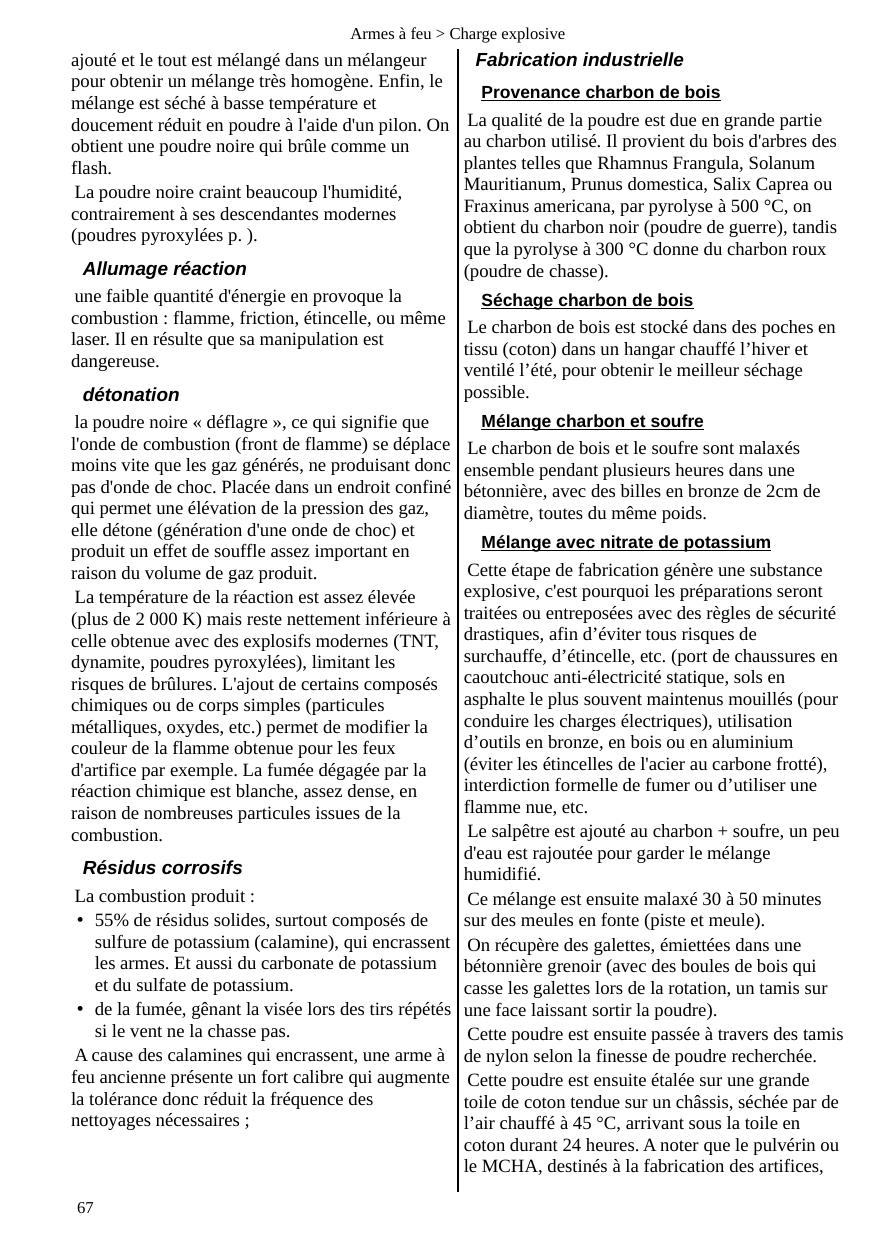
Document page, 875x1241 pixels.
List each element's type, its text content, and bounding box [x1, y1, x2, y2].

subtitle Fabrication industrielle [475, 49, 844, 71]
subtitle Allumage réaction [83, 257, 452, 279]
subtitle Mélange avec nitrate de potassium [481, 532, 844, 553]
text Cette poudre est ensuite passée à travers des tamis de nylon selon la finesse de poudre recherchée. [463, 1023, 844, 1066]
text Le charbon de bois et le soufre sont malaxés ensemble pendant plusieurs heures dans une bétonnière, avec des billes en bronze de 2cm de diamètre, toutes du même poids. [463, 437, 844, 523]
list 55% de résidus solides, surtout composés de sulfure de potassium (calamine), qui encrassent les armes. Et aussi du carbonate de potassium et du sulfate de potassium. [77, 909, 452, 995]
subtitle détonation [83, 383, 452, 405]
text On récupère des galettes, émiettées dans une bétonnière grenoir (avec des boules de bois qui casse les galettes lors de la rotation, un tamis sur une face laissant sortir la poudre). [463, 934, 844, 1020]
text Cette poudre est ensuite étalée sur une grande toile de coton tendue sur un châssis, séchée par de l’air chauffé à 45 °C, arrivant sous la toile en coton durant 24 heures. A noter que le pulvérin ou le MCHA, destinés à la fabrication des artifices, [463, 1069, 844, 1177]
text Cette étape de fabrication génère une substance explosive, c'est pourquoi les préparations seront traitées ou entreposées avec des règles de sécurité drastiques, afin d’éviter tous risques de surchauffe, d’étincelle, etc. (port de chaussures en caoutchouc anti-électricité statique, sols en asphalte le plus souvent maintenus mouillés (pour conduire les charges électriques), utilisation d’outils en bronze, en bois ou en aluminium (éviter les étincelles de l'acier au carbone frotté), interdiction formelle de fumer ou d’utiliser une flamme nue, etc. [463, 558, 844, 817]
list de la fumée, gênant la visée lors des tirs répétés si le vent ne la chasse pas. [77, 998, 452, 1041]
subtitle Résidus corrosifs [83, 857, 452, 879]
subtitle Mélange charbon et soufre [481, 411, 844, 431]
text la poudre noire « déflagre », ce qui signifie que l'onde de combustion (front de flamme) se déplace moins vite que les gaz générés, ne produisant donc pas d'onde de choc. Placée dans un endroit confiné qui permet une élévation de la pression des gaz, elle détone (génération d'une onde de choc) et produit un effet de souffle assez important en raison du volume de gaz produit. [71, 411, 452, 583]
text La combustion produit : [71, 884, 452, 906]
text Ce mélange est ensuite malaxé 30 à 50 minutes sur des meules en fonte (piste et meule). [463, 888, 844, 931]
text Le charbon de bois est stocké dans des poches en tissu (coton) dans un hangar chauffé l’hiver et ventilé l’été, pour obtenir le meilleur séchage possible. [463, 316, 844, 402]
text La poudre noire craint beaucoup l'humidité, contrairement à ses descendantes modernes (poudres pyroxylées p. ). [71, 181, 452, 246]
text La qualité de la poudre est due en grande partie au charbon utilisé. Il provient du bois d'arbres des plantes telles que Rhamnus Frangula, Solanum Mauritianum, Prunus domestica, Salix Caprea ou Fraxinus americana, par pyrolyse à 500 °C, on obtient du charbon noir (poudre de guerre), tandis que la pyrolyse à 300 °C donne du charbon roux (poudre de chasse). [463, 108, 844, 281]
text une faible quantité d'énergie en provoque la combustion : flamme, friction, étincelle, ou même laser. Il en résulte que sa manipulation est dangereuse. [71, 285, 452, 371]
text La température de la réaction est assez élevée (plus de 2 000 K) mais reste nettement inférieure à celle obtenue avec des explosifs modernes (TNT, dynamite, poudres pyroxylées), limitant les risques de brûlures. L'ajout de certains composés chimiques ou de corps simples (particules métalliques, oxydes, etc.) permet de modifier la couleur de la flamme obtenue pour les feux d'artifice par exemple. La fumée dégagée par la réaction chimique est blanche, assez dense, en raison de nombreuses particules issues de la combustion. [71, 586, 452, 845]
subtitle Provenance charbon de bois [481, 82, 844, 103]
text Le salpêtre est ajouté au charbon + soufre, un peu d'eau est rajoutée pour garder le mélange humidifié. [463, 820, 844, 885]
text A cause des calamines qui encrassent, une arme à feu ancienne présente un fort calibre qui augmente la tolérance donc réduit la fréquence des nettoyages nécessaires ; [71, 1044, 452, 1131]
subtitle Séchage charbon de bois [481, 290, 844, 310]
text ajouté et le tout est mélangé dans un mélangeur pour obtenir un mélange très homogène. Enfin, le mélange est séché à basse température et doucement réduit en poudre à l'aide d'un pilon. On obtient une poudre noire qui brûle comme un flash. [71, 49, 452, 178]
